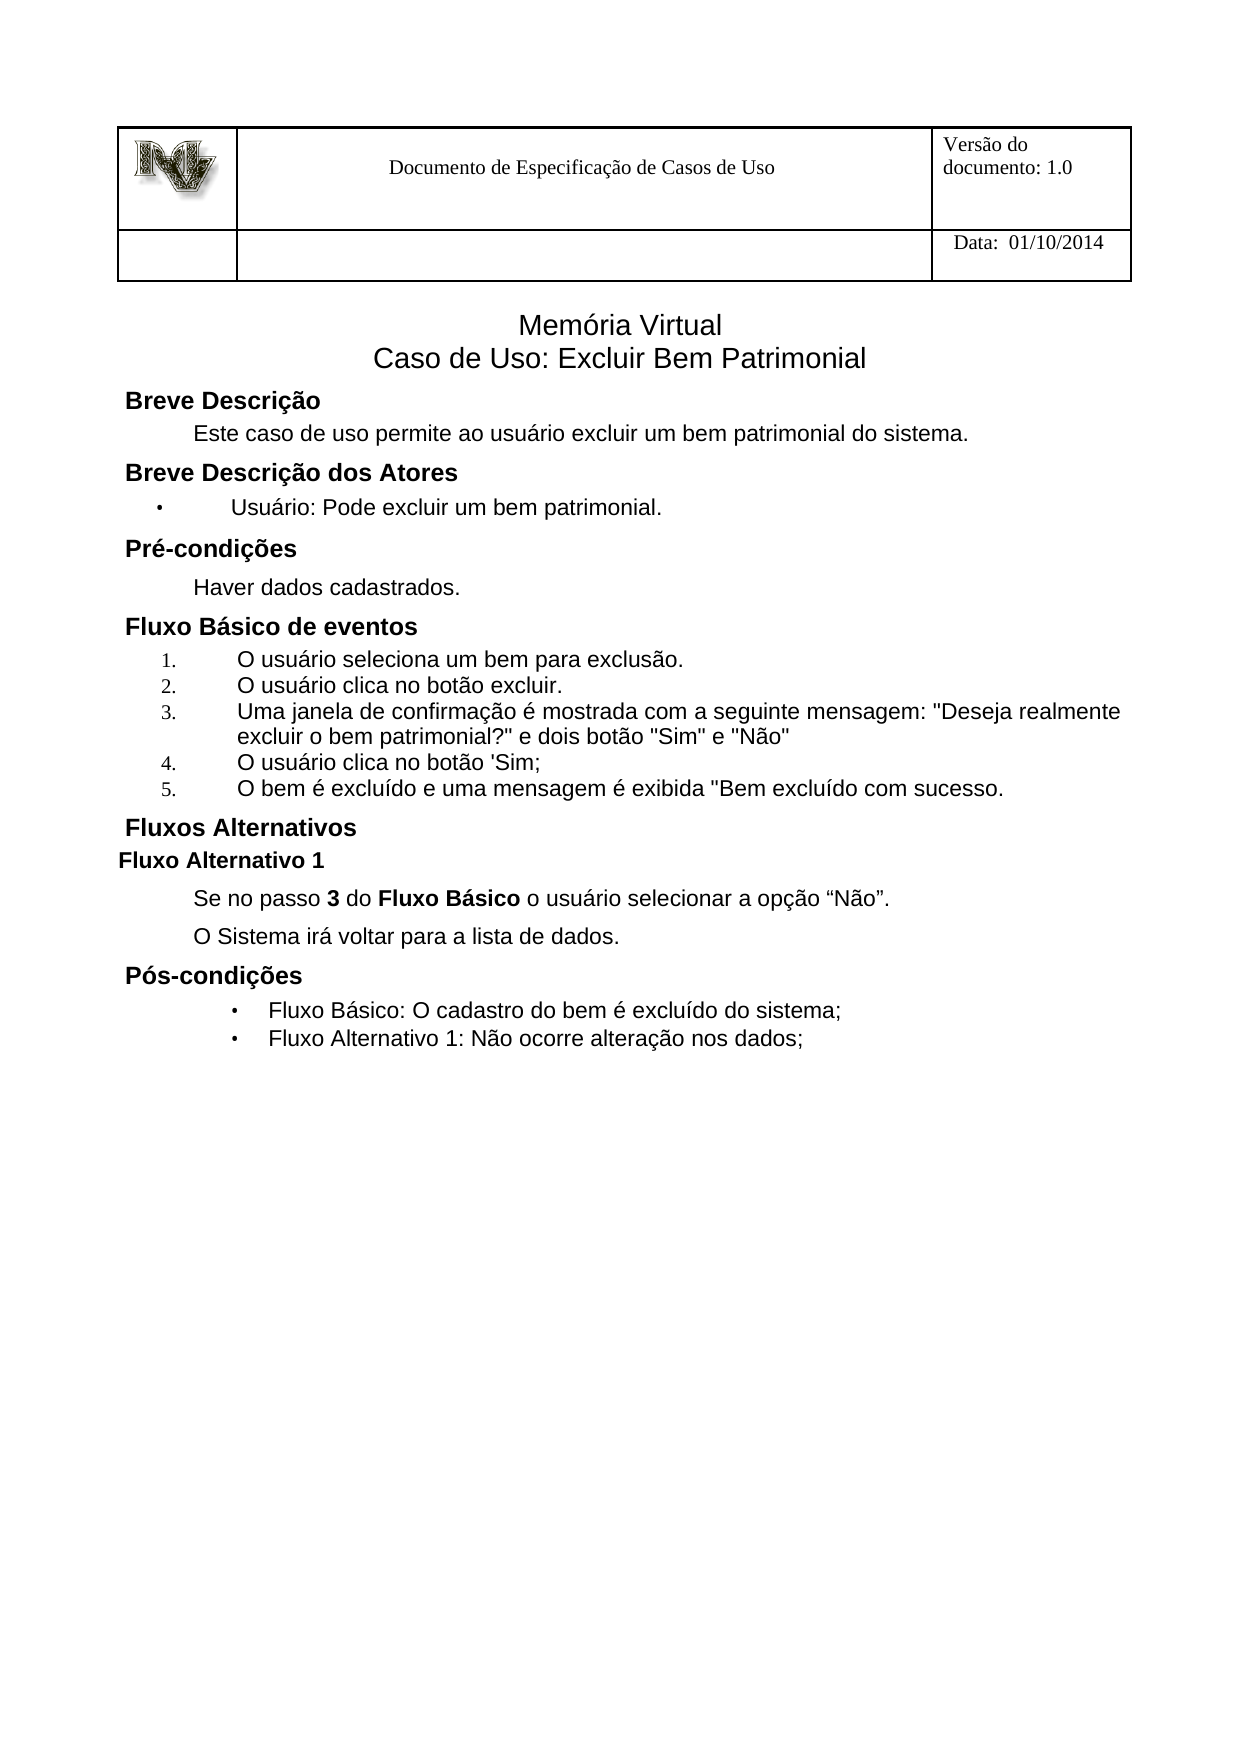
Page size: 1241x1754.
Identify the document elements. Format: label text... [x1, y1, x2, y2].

text O Sistema irá voltar para a lista de dados. [193, 924, 1122, 949]
picture [129, 128, 219, 204]
list O usuário clica no botão 'Sim; [156, 749, 1122, 775]
text Pós-condições [118, 962, 1122, 990]
text Este caso de uso permite ao usuário excluir um bem patrimonial do sistema. [118, 421, 1122, 447]
text Se no passo 3 do Fluxo Básico o usuário selecionar a opção “Não”. [193, 886, 1122, 911]
list Fluxo Básico: O cadastro do bem é excluído do sistema; [231, 996, 1122, 1024]
list Uma janela de confirmação é mostrada com a seguinte mensagem: "Deseja realmente excluir o bem patrimonial?" e dois botão "Sim" e "Não" [156, 698, 1122, 749]
text Pré-condições [118, 534, 1122, 562]
list O usuário clica no botão excluir. [156, 673, 1122, 698]
text Breve Descrição [118, 387, 1122, 415]
list O bem é excluído e uma mensagem é exibida "Bem excluído com sucesso. [156, 775, 1122, 801]
text Fluxo Alternativo 1 [118, 847, 1122, 873]
text Breve Descrição dos Atores [118, 459, 1122, 487]
text Memória Virtual Caso de Uso: Excluir Bem Patrimonial [118, 309, 1122, 374]
list O usuário seleciona um bem para exclusão. [156, 647, 1122, 673]
text Haver dados cadastrados. [118, 575, 1122, 600]
list Usuário: Pode excluir um bem patrimonial. [156, 493, 1122, 522]
list Fluxo Alternativo 1: Não ocorre alteração nos dados; [231, 1024, 1122, 1053]
text Fluxos Alternativos [118, 813, 1122, 841]
text Fluxo Básico de eventos [118, 613, 1122, 641]
